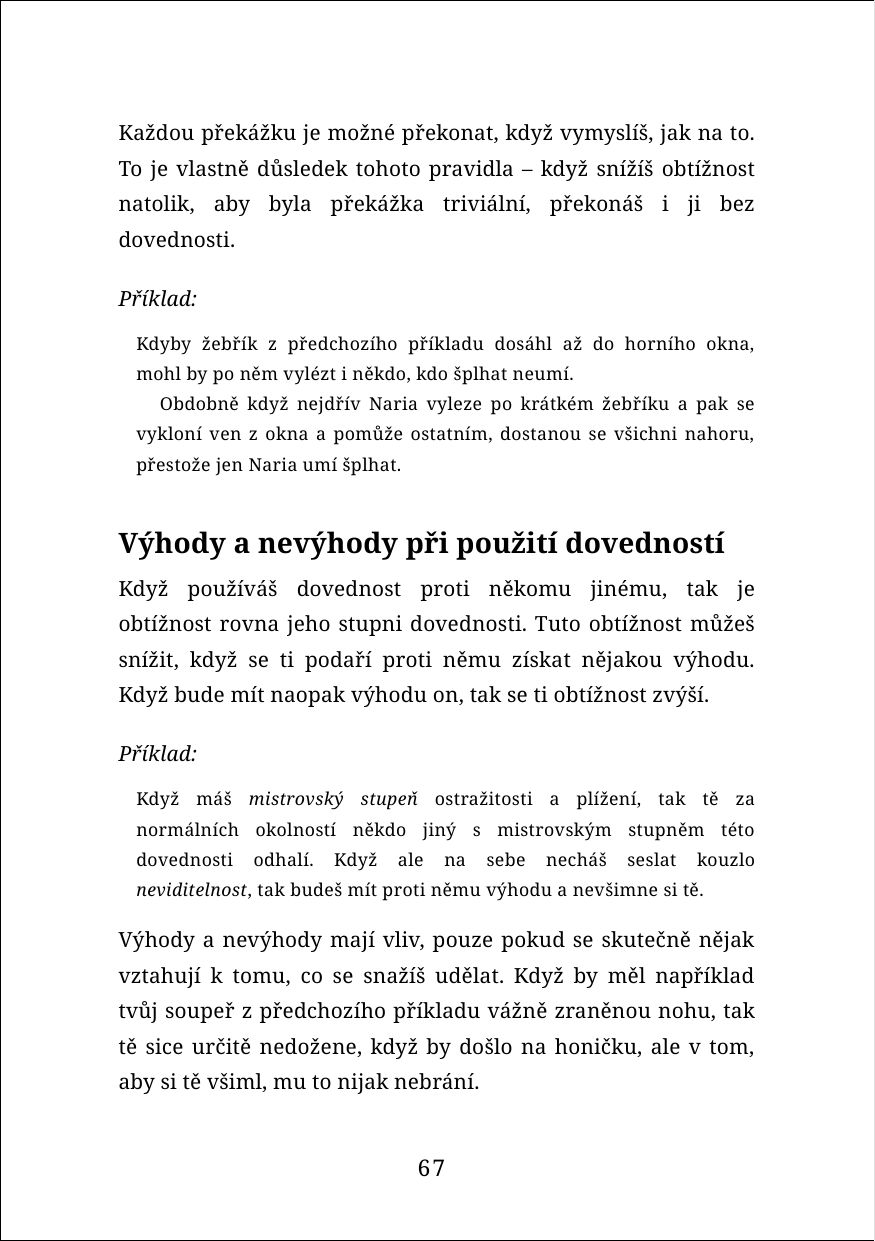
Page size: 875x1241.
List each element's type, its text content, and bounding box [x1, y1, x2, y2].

text Každou překážku je možné překonat, když vymyslíš, jak na to. To je vlastně důsledek tohoto pravidla – když snížíš obtížnost natolik, aby byla překážka triviální, překonáš i ji bez dovednosti. [118, 118, 756, 253]
text Příklad: [118, 739, 756, 768]
subtitle Výhody a nevýhody při použití dovedností [118, 524, 756, 562]
text Kdyby žebřík z předchozího příkladu dosáhl až do horního okna, mohl by po něm vylézt i někdo, kdo šplhat neumí. Obdobně když nejdřív Naria vyleze po krátkém žebříku a pak se vykloní ven z okna a pomůže ostatním, dostanou se všichni nahoru, přestože jen Naria umí šplhat. [136, 331, 756, 476]
text Když používáš dovednost proti někomu jinému, tak je obtížnost rovna jeho stupni dovednosti. Tuto obtížnost můžeš snížit, když se ti podaří proti němu získat nějakou výhodu. Když bude mít naopak výhodu on, tak se ti obtížnost zvýší. [118, 574, 756, 709]
text Když máš mistrovský stupeň ostražitosti a plížení, tak tě za normálních okolností někdo jiný s mistrovským stupněm této dovednosti odhalí. Když ale na sebe necháš seslat kouzlo neviditelnost, tak budeš mít proti němu výhodu a nevšimne si tě. [136, 787, 756, 902]
text Výhody a nevýhody mají vliv, pouze pokud se skutečně nějak vztahují k tomu, co se snažíš udělat. Když by měl například tvůj soupeř z předchozího příkladu vážně zraněnou nohu, tak tě sice určitě nedožene, když by došlo na honičku, ale v tom, aby si tě všiml, mu to nijak nebrání. [118, 925, 756, 1096]
text Příklad: [118, 284, 756, 312]
